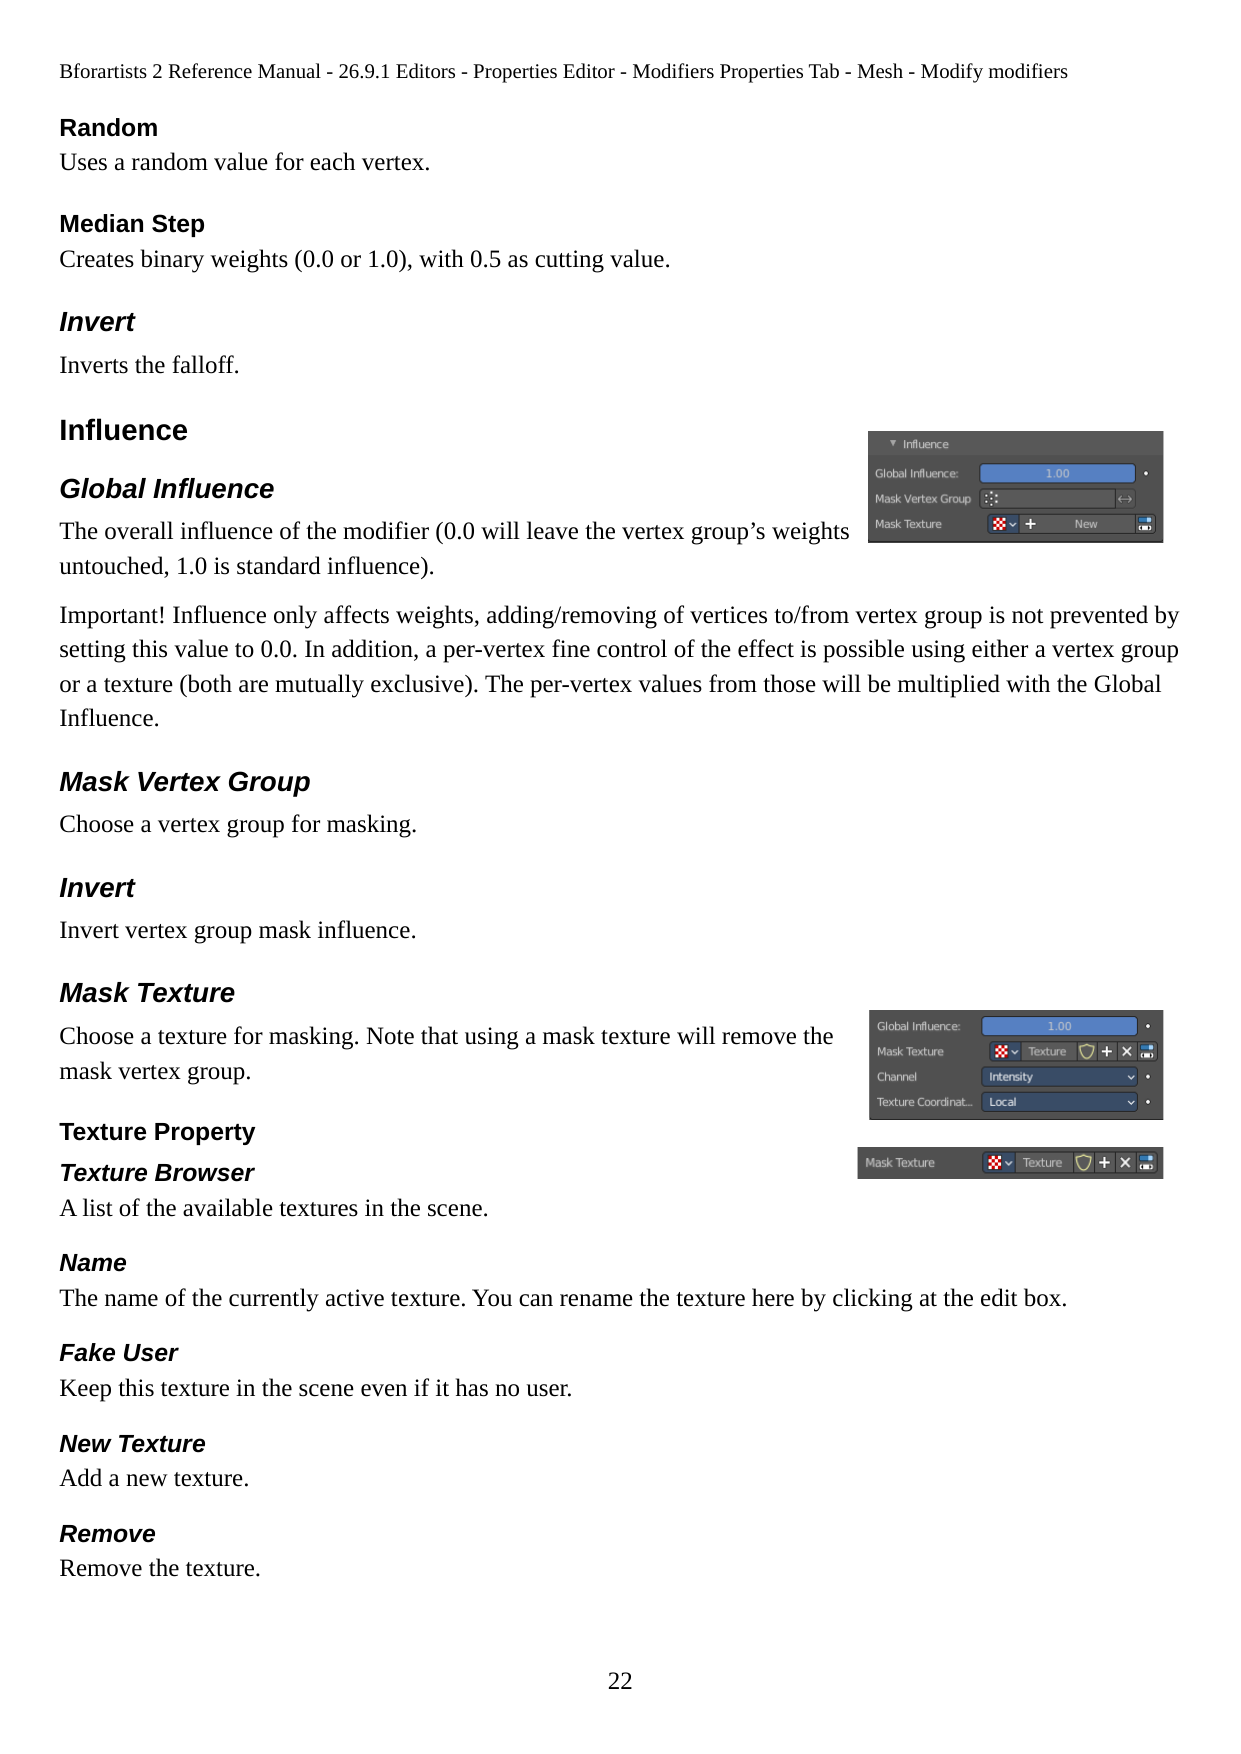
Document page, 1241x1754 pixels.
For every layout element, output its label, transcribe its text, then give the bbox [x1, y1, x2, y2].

text A list of the available textures in the scene. [59, 1193, 1181, 1222]
subtitle Texture Property [59, 1117, 1181, 1146]
text Important! Influence only affects weights, adding/removing of vertices to/from vertex group is not prevented by setting this value to 0.0. In addition, a per-vertex fine control of the effect is possible using either a vertex group or a texture (both are mutually exclusive). The per-vertex values from those will be multiplied with the Global Influence. [59, 600, 1181, 732]
text Keep this texture in the scene even if it has no user. [59, 1373, 1181, 1402]
subtitle New Texture [59, 1429, 1181, 1457]
subtitle Global Influence [59, 472, 868, 504]
picture [857, 1147, 1164, 1179]
subtitle Mask Texture [59, 977, 1181, 1009]
text Invert vertex group mask influence. [59, 915, 1181, 944]
subtitle Invert [59, 305, 1181, 337]
subtitle Influence [59, 413, 1181, 447]
subtitle Texture Browser [59, 1158, 1181, 1187]
subtitle Median Step [59, 209, 1181, 237]
text Remove the texture. [59, 1553, 1181, 1582]
text The overall influence of the modifier (0.0 will leave the vertex group’s weights untouched, 1.0 is standard influence). [59, 516, 1181, 580]
subtitle Invert [59, 871, 1181, 903]
text The name of the currently active texture. You can rename the texture here by clicking at the edit box. [59, 1283, 1181, 1312]
text Choose a vertex group for masking. [59, 809, 1181, 838]
text Creates binary weights (0.0 or 1.0), with 0.5 as cutting value. [59, 244, 1181, 272]
subtitle [1164, 472, 1181, 504]
text Add a new texture. [59, 1463, 1181, 1492]
subtitle Remove [59, 1519, 1181, 1547]
text Inverts the falloff. [59, 350, 1181, 378]
subtitle Random [59, 113, 1181, 141]
text Choose a texture for masking. Note that using a mask texture will remove the mask vertex group. [59, 1021, 869, 1084]
subtitle Mask Vertex Group [59, 765, 1181, 797]
text Uses a random value for each vertex. [59, 147, 1181, 176]
picture [869, 1010, 1164, 1120]
subtitle Fake User [59, 1338, 1181, 1367]
picture [868, 431, 1164, 543]
subtitle Name [59, 1248, 1181, 1277]
